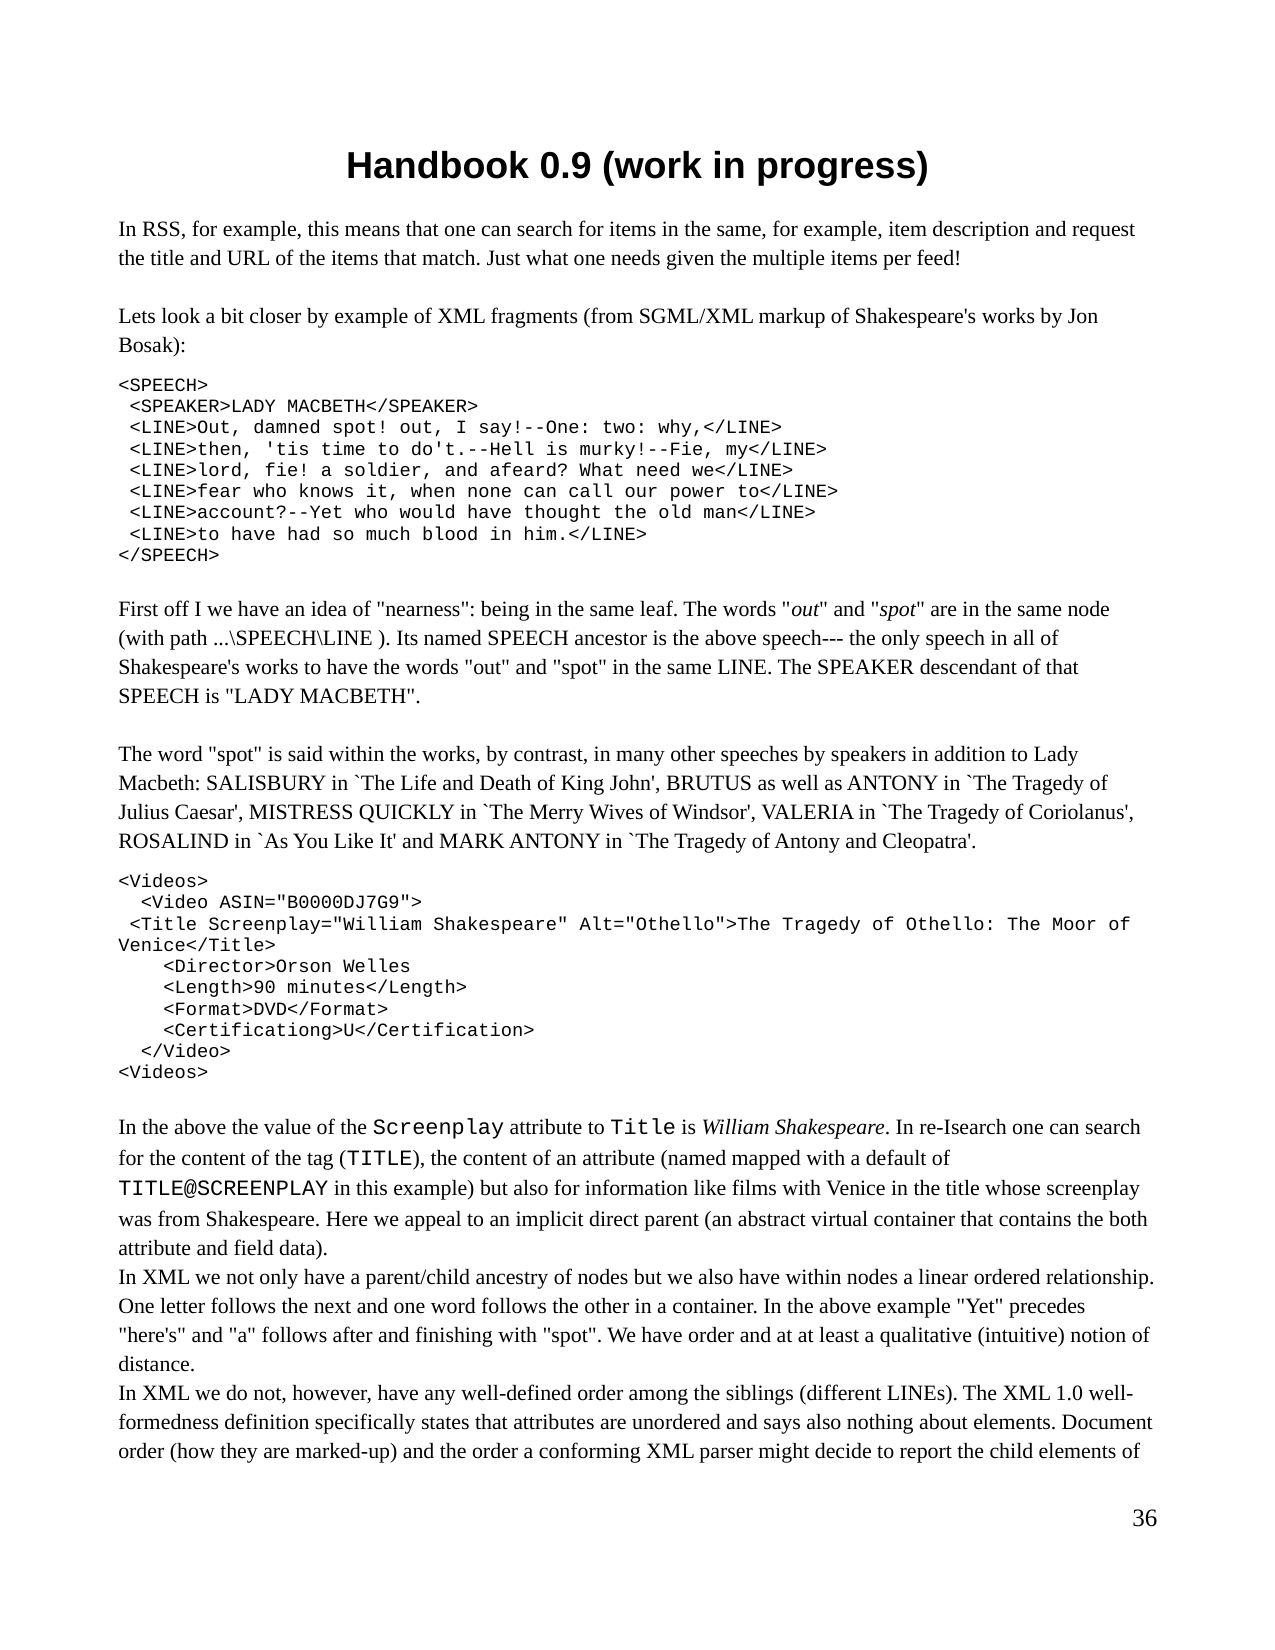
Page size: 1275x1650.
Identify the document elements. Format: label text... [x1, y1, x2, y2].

text In XML we do not, however, have any well-defined order among the siblings (different LINEs). The XML 1.0 well-formedness definition specifically states that attributes are unordered and says also nothing about elements. Document order (how they are marked-up) and the order a conforming XML parser might decide to report the child elements of [118, 1380, 1157, 1463]
text <Video ASIN="B0000DJ7G9"> [118, 893, 1157, 914]
text <Videos> [118, 872, 1157, 893]
text <Director>Orson Welles [118, 957, 1157, 978]
text <LINE>to have had so much blood in him.</LINE> [118, 524, 1157, 546]
text <LINE>then, 'tis time to do't.--Hell is murky!--Fie, my</LINE> [118, 439, 1157, 461]
text <Certificationg>U</Certification> [118, 1021, 1157, 1042]
text First off I we have an idea of "nearness": being in the same leaf. The words "out" and "spot" are in the same node (with path ...\SPEECH\LINE ). Its named SPEECH ancestor is the above speech--- the only speech in all of Shakespeare's works to have the words "out" and "spot" in the same LINE. The SPEAKER descendant of that SPEECH is "LADY MACBETH". [118, 596, 1157, 708]
text <Videos> [118, 1063, 1157, 1084]
text <LINE>lord, fie! a soldier, and afeard? What need we</LINE> [118, 461, 1157, 482]
text <LINE>account?--Yet who would have thought the old man</LINE> [118, 503, 1157, 524]
text <LINE>fear who knows it, when none can call our power to</LINE> [118, 482, 1157, 503]
text In XML we not only have a parent/child ancestry of nodes but we also have within nodes a linear ordered relationship. One letter follows the next and one word follows the other in a container. In the above example "Yet" precedes "here's" and "a" follows after and finishing with "spot". We have order and at at least a qualitative (intuitive) notion of distance. [118, 1264, 1157, 1376]
text <Format>DVD</Format> [118, 999, 1157, 1021]
text In the above the value of the Screenplay attribute to Title is William Shakespeare. In re-Isearch one can search for the content of the tag (TITLE), the content of an attribute (named mapped with a default of TITLE@SCREENPLAY in this example) but also for information like films with Venice in the title whose screenplay was from Shakespeare. Here we appeal to an implicit direct parent (an abstract virtual container that contains the both attribute and field data). [118, 1114, 1157, 1260]
text </Video> [118, 1042, 1157, 1063]
text </SPEECH> [118, 546, 1157, 567]
text Lets look a bit closer by example of XML fragments (from SGML/XML markup of Shakespeare's works by Jon Bosak): [118, 274, 1157, 357]
text The word "spot" is said within the works, by contrast, in many other speeches by speakers in addition to Lady Macbeth: SALISBURY in `The Life and Death of King John', BRUTUS as well as ANTONY in `The Tragedy of Julius Caesar', MISTRESS QUICKLY in `The Merry Wives of Windsor', VALERIA in `The Tragedy of Coriolanus', ROSALIND in `As You Like It' and MARK ANTONY in `The Tragedy of Antony and Cleopatra'. [118, 741, 1157, 853]
text <SPEECH> [118, 376, 1157, 397]
text <Length>90 minutes</Length> [118, 978, 1157, 999]
text <SPEAKER>LADY MACBETH</SPEAKER> [118, 397, 1157, 418]
text In RSS, for example, this means that one can search for items in the same, for example, item description and request the title and URL of the items that match. Just what one needs given the multiple items per feed! [118, 216, 1157, 270]
text <Title Screenplay="William Shakespeare" Alt="Othello">The Tragedy of Othello: The Moor of Venice</Title> [118, 914, 1157, 957]
text <LINE>Out, damned spot! out, I say!--One: two: why,</LINE> [118, 418, 1157, 439]
